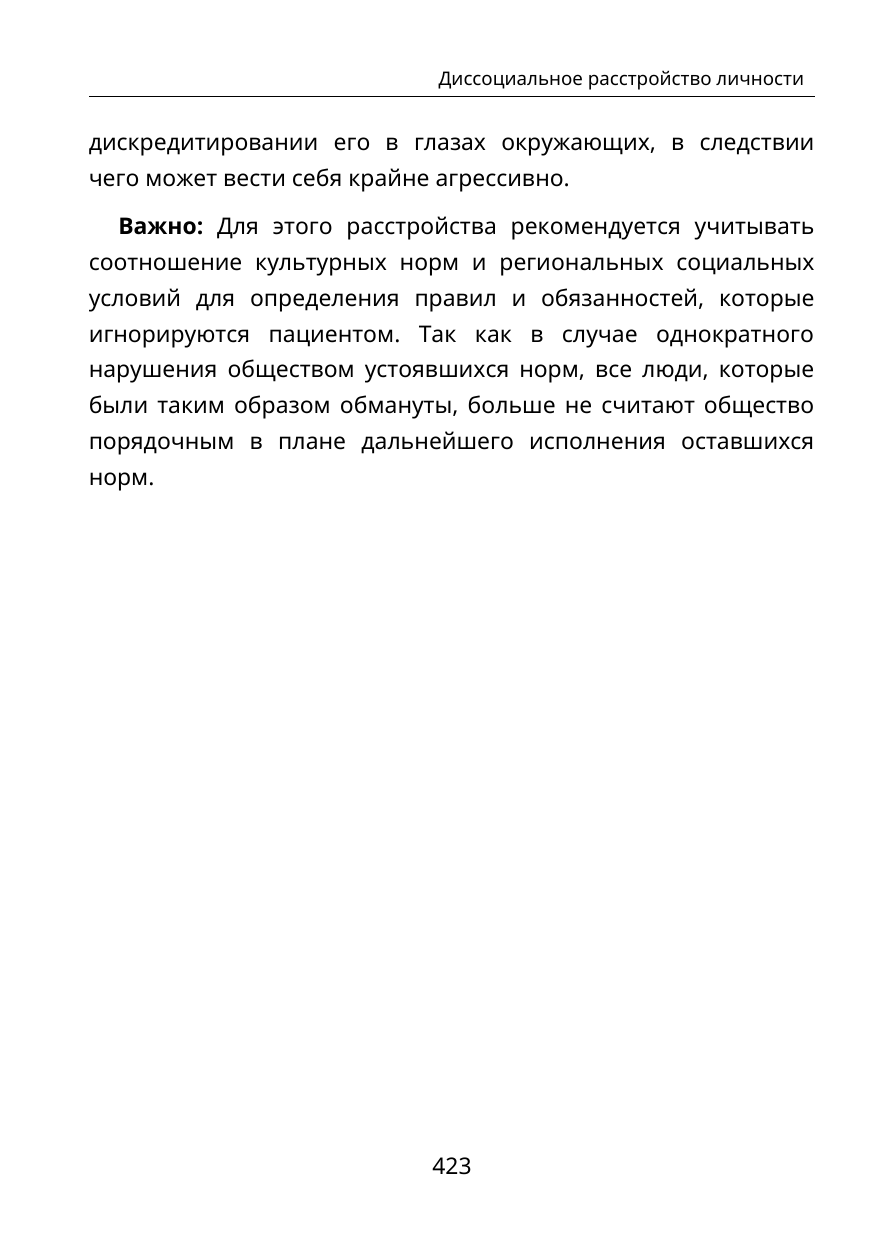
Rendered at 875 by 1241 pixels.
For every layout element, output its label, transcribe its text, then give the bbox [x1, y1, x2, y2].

text дискредитировании его в глазах окружающих, в следствии чего может вести себя крайне агрессивно. [88, 126, 815, 193]
text Важно: Для этого расстройства рекомендуется учитывать соотношение культурных норм и региональных социальных условий для определения правил и обязанностей, которые игнорируются пациентом. Так как в случае однократного нарушения обществом устоявшихся норм, все люди, которые были таким образом обмануты, больше не считают общество порядочным в плане дальнейшего исполнения оставшихся норм. [88, 210, 815, 492]
